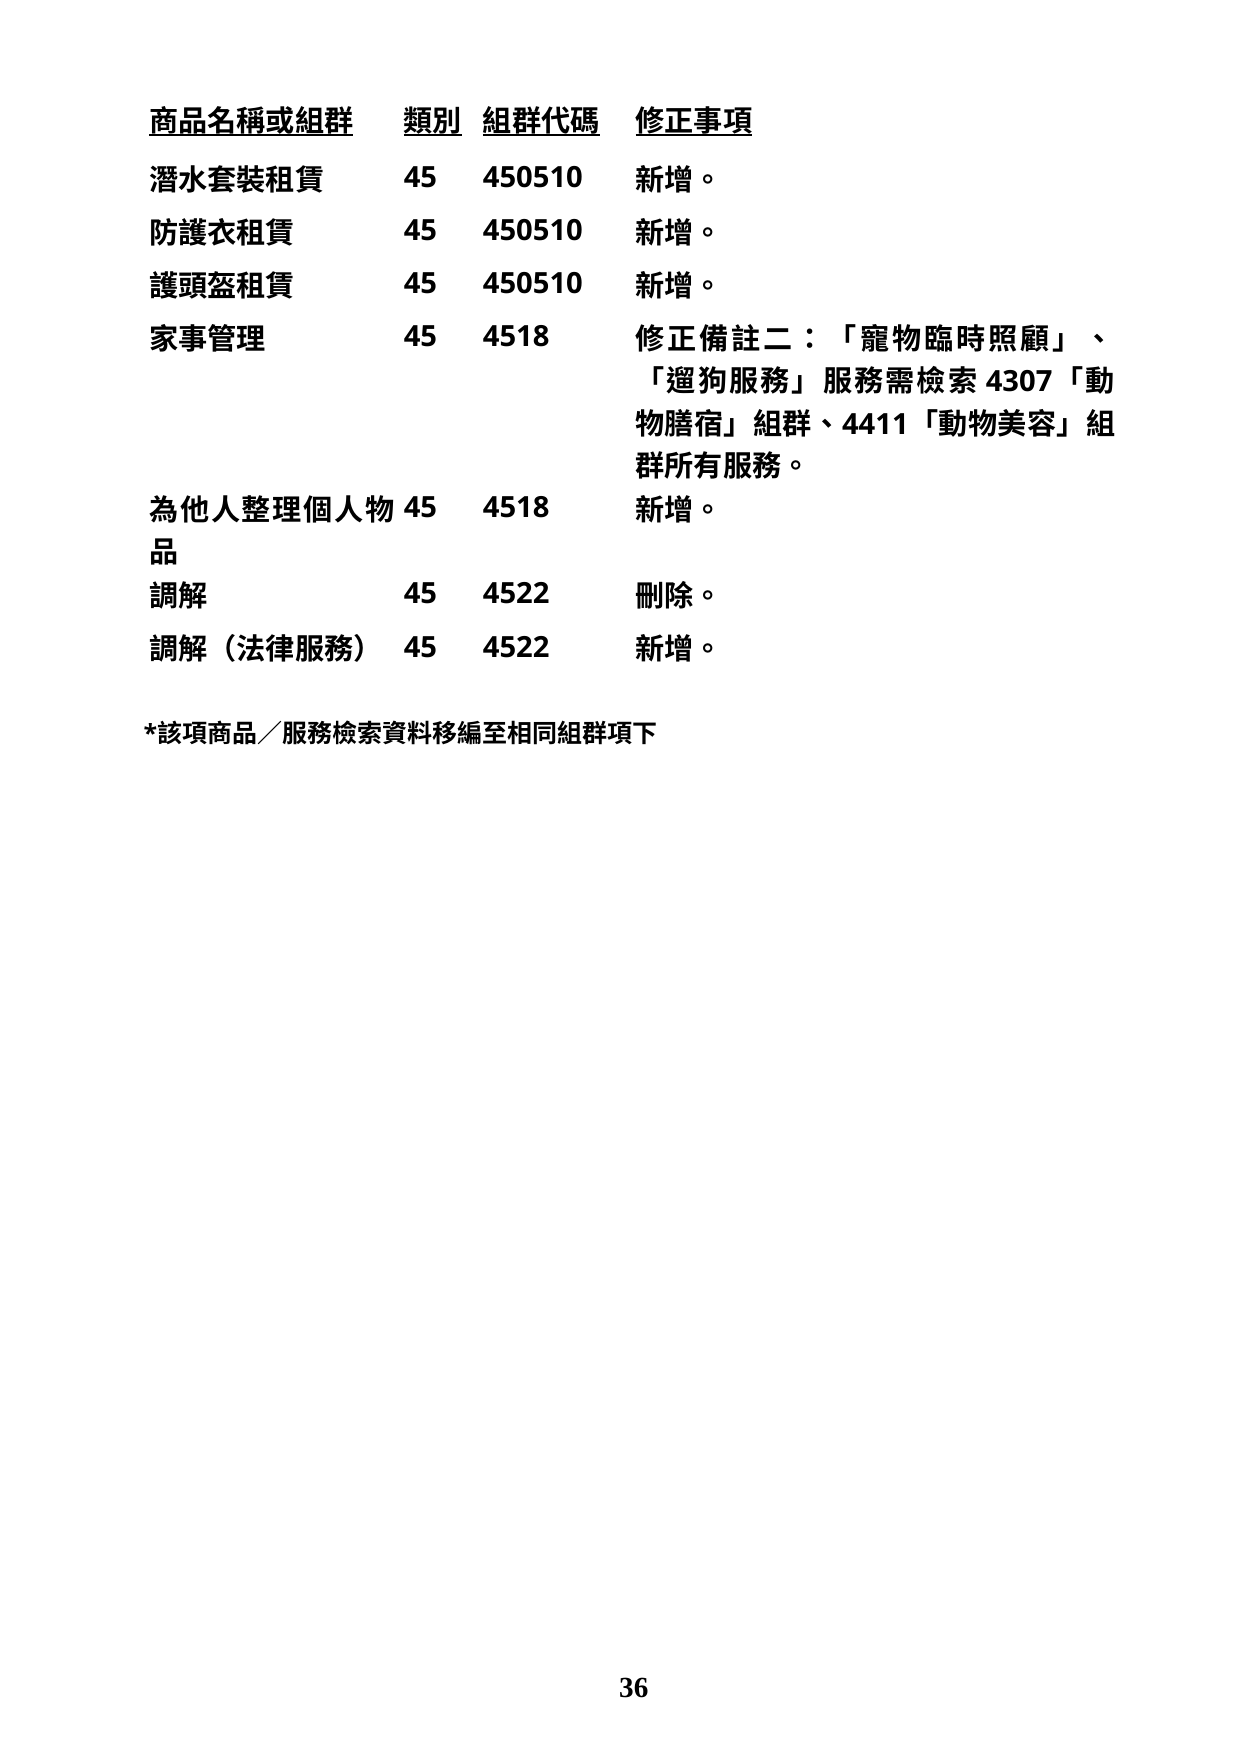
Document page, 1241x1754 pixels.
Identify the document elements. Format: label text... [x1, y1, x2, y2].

table_cell 修正備註二：「寵物臨時照顧」、「遛狗服務」服務需檢索4307「動物膳宿」組群、4411「動物美容」組群所有服務。 [633, 316, 1120, 485]
table_cell 刪除。 [633, 573, 1120, 624]
table_cell 45 [401, 316, 479, 485]
table_cell 新增。 [633, 487, 1120, 571]
table_cell 調解 [147, 573, 400, 624]
table_cell 防護衣租賃 [147, 210, 400, 261]
table_cell 45 [401, 210, 479, 261]
table_cell 450510 [481, 263, 632, 314]
table_cell 為他人整理個人物品 [147, 487, 400, 571]
table_cell 新增。 [633, 210, 1120, 261]
text *該項商品／服務檢索資料移編至相同組群項下 [143, 713, 1053, 749]
table_cell 4518 [481, 316, 632, 485]
table_cell 新增。 [633, 263, 1120, 314]
table_cell 4518 [481, 487, 632, 571]
table_cell 45 [401, 263, 479, 314]
table_cell 45 [401, 156, 479, 208]
table_cell 45 [401, 573, 479, 624]
table_cell 家事管理 [147, 316, 400, 485]
table_cell 新增。 [633, 626, 1120, 677]
table_header 商品名稱或組群 [147, 97, 400, 155]
table_header 修正事項 [633, 97, 1120, 155]
table_cell 護頭盔租賃 [147, 263, 400, 314]
table_cell 450510 [481, 210, 632, 261]
table_cell 新增。 [633, 156, 1120, 208]
table_cell 450510 [481, 156, 632, 208]
table_cell 潛水套裝租賃 [147, 156, 400, 208]
table_cell 調解（法律服務） [147, 626, 400, 677]
table_cell 45 [401, 487, 479, 571]
table_header 組群代碼 [481, 97, 632, 155]
table_header 類別 [401, 97, 479, 155]
table_cell 4522 [481, 626, 632, 677]
table_cell 4522 [481, 573, 632, 624]
table_cell 45 [401, 626, 479, 677]
